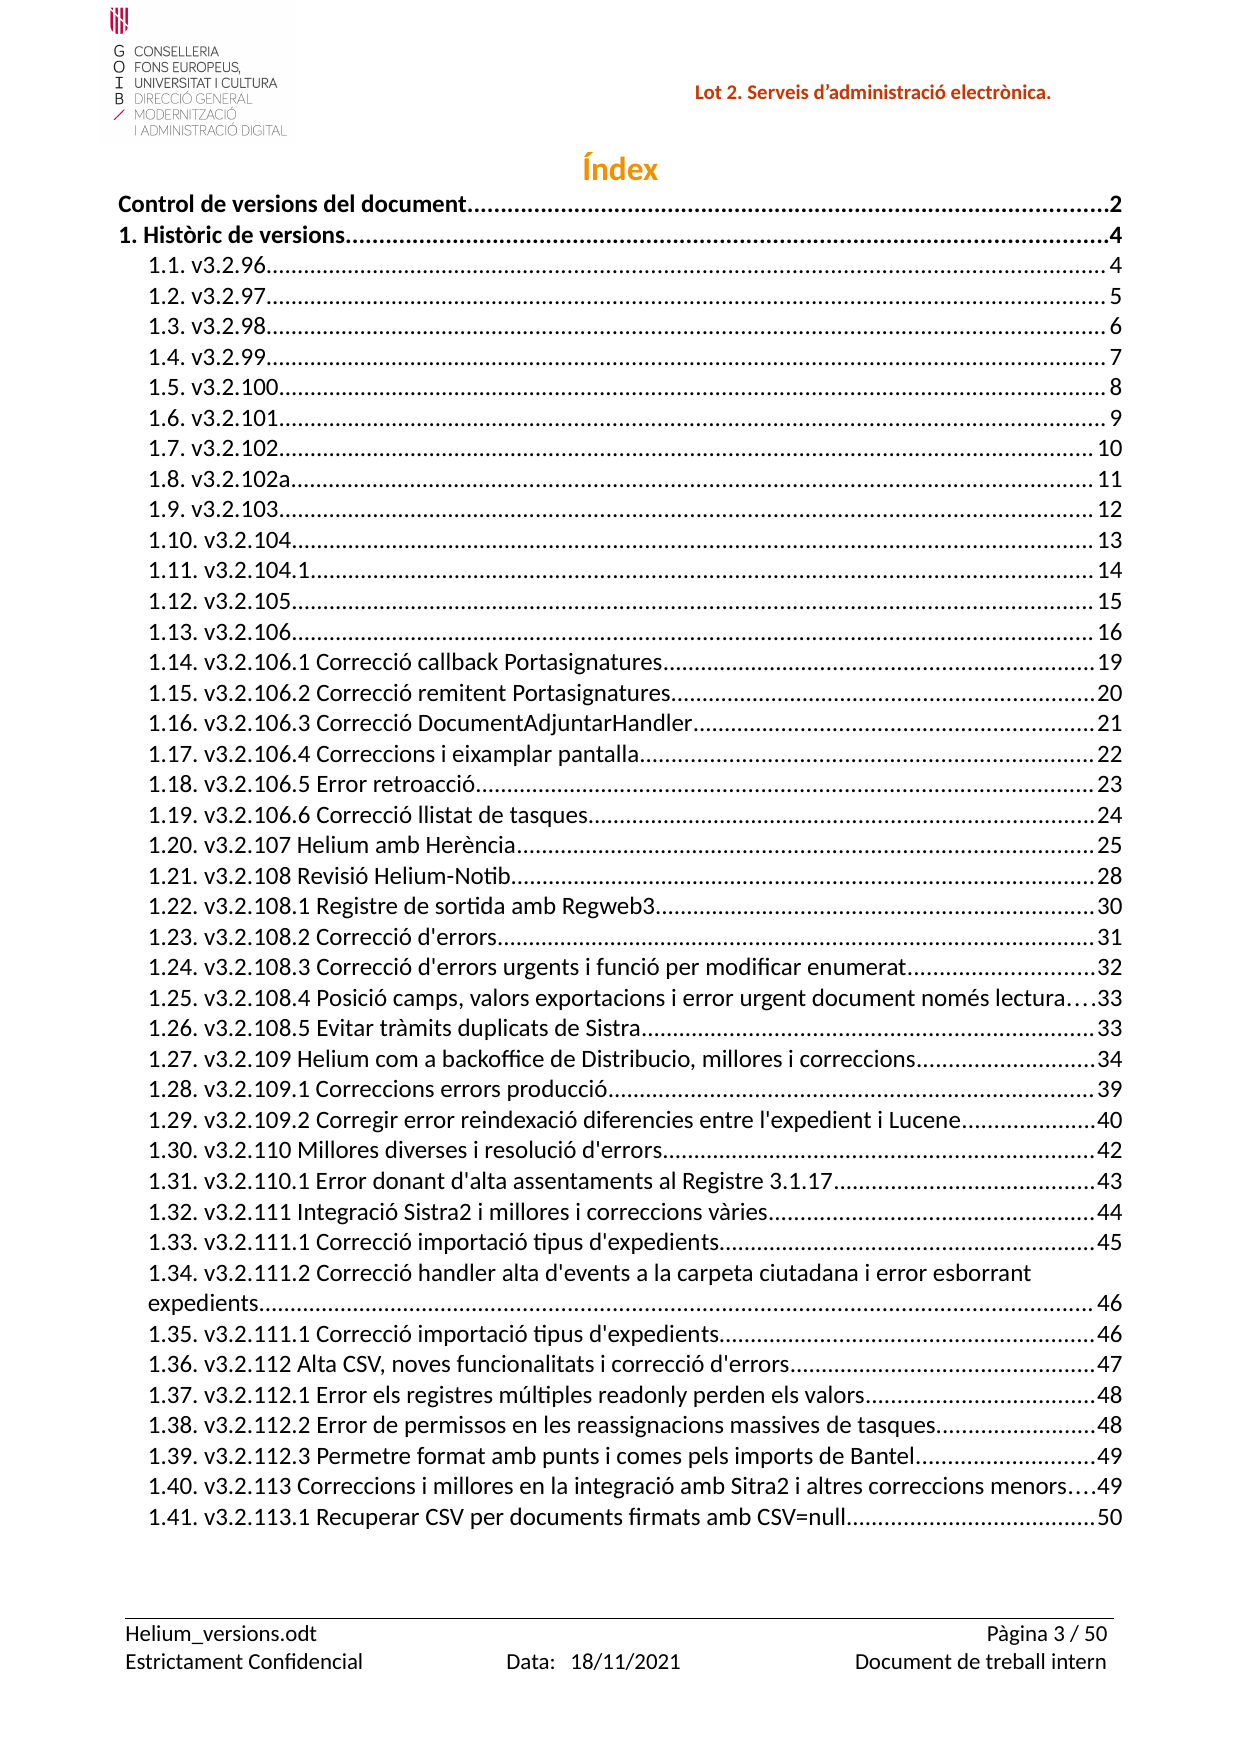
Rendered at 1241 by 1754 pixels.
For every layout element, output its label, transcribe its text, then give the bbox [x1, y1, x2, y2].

text 1.29. v3.2.109.2 Corregir error reindexació diferencies entre l'expedient i Lucene 40 [148, 1104, 1122, 1134]
picture [100, 0, 297, 144]
text 1.23. v3.2.108.2 Correcció d'errors 31 [148, 921, 1122, 951]
text 1.40. v3.2.113 Correccions i millores en la integració amb Sitra2 i altres correccions menors 49 [148, 1470, 1122, 1501]
text 1.38. v3.2.112.2 Error de permissos en les reassignacions massives de tasques 48 [148, 1409, 1122, 1440]
text 1.36. v3.2.112 Alta CSV, noves funcionalitats i correcció d'errors 47 [148, 1348, 1122, 1379]
text 1.12. v3.2.105 15 [148, 585, 1122, 616]
text 1.35. v3.2.111.1 Correcció importació tipus d'expedients 46 [148, 1318, 1122, 1348]
text 1.15. v3.2.106.2 Correcció remitent Portasignatures 20 [148, 677, 1122, 707]
text 1.32. v3.2.111 Integració Sistra2 i millores i correccions vàries 44 [148, 1196, 1122, 1226]
text 1.41. v3.2.113.1 Recuperar CSV per documents firmats amb CSV=null 50 [148, 1501, 1122, 1531]
text 1.34. v3.2.111.2 Correcció handler alta d'events a la carpeta ciutadana i error esborrant expedients 46 [148, 1257, 1122, 1318]
text 1.1. v3.2.96 4 [148, 249, 1122, 280]
text 1.22. v3.2.108.1 Registre de sortida amb Regweb3 30 [148, 890, 1122, 921]
text 1. Històric de versions 4 [118, 219, 1122, 249]
text 1.2. v3.2.97 5 [148, 280, 1122, 311]
text 1.10. v3.2.104 13 [148, 524, 1122, 555]
text 1.17. v3.2.106.4 Correccions i eixamplar pantalla 22 [148, 738, 1122, 768]
text 1.9. v3.2.103 12 [148, 494, 1122, 524]
text 1.19. v3.2.106.6 Correcció llistat de tasques 24 [148, 799, 1122, 829]
text 1.26. v3.2.108.5 Evitar tràmits duplicats de Sistra 33 [148, 1012, 1122, 1043]
text Control de versions del document 2 [118, 188, 1122, 219]
text 1.6. v3.2.101 9 [148, 402, 1122, 433]
text 1.37. v3.2.112.1 Error els registres múltiples readonly perden els valors 48 [148, 1379, 1122, 1409]
text 1.16. v3.2.106.3 Correcció DocumentAdjuntarHandler 21 [148, 707, 1122, 738]
text 1.14. v3.2.106.1 Correcció callback Portasignatures 19 [148, 646, 1122, 677]
text 1.24. v3.2.108.3 Correcció d'errors urgents i funció per modificar enumerat 32 [148, 951, 1122, 982]
text 1.5. v3.2.100 8 [148, 372, 1122, 402]
text 1.7. v3.2.102 10 [148, 433, 1122, 463]
text 1.31. v3.2.110.1 Error donant d'alta assentaments al Registre 3.1.17 43 [148, 1165, 1122, 1196]
text 1.30. v3.2.110 Millores diverses i resolució d'errors 42 [148, 1134, 1122, 1165]
text 1.4. v3.2.99 7 [148, 341, 1122, 372]
text 1.27. v3.2.109 Helium com a backoffice de Distribucio, millores i correccions 34 [148, 1043, 1122, 1073]
text 1.25. v3.2.108.4 Posició camps, valors exportacions i error urgent document només lectura 33 [148, 982, 1122, 1012]
text 1.21. v3.2.108 Revisió Helium-Notib 28 [148, 860, 1122, 890]
text Índex [118, 148, 1122, 188]
text 1.33. v3.2.111.1 Correcció importació tipus d'expedients 45 [148, 1226, 1122, 1257]
text 1.20. v3.2.107 Helium amb Herència 25 [148, 829, 1122, 860]
text 1.8. v3.2.102a 11 [148, 463, 1122, 494]
text 1.3. v3.2.98 6 [148, 311, 1122, 341]
text 1.11. v3.2.104.1 14 [148, 555, 1122, 585]
text 1.18. v3.2.106.5 Error retroacció 23 [148, 768, 1122, 799]
text 1.13. v3.2.106 16 [148, 616, 1122, 646]
text 1.28. v3.2.109.1 Correccions errors producció 39 [148, 1073, 1122, 1104]
text 1.39. v3.2.112.3 Permetre format amb punts i comes pels imports de Bantel 49 [148, 1440, 1122, 1470]
